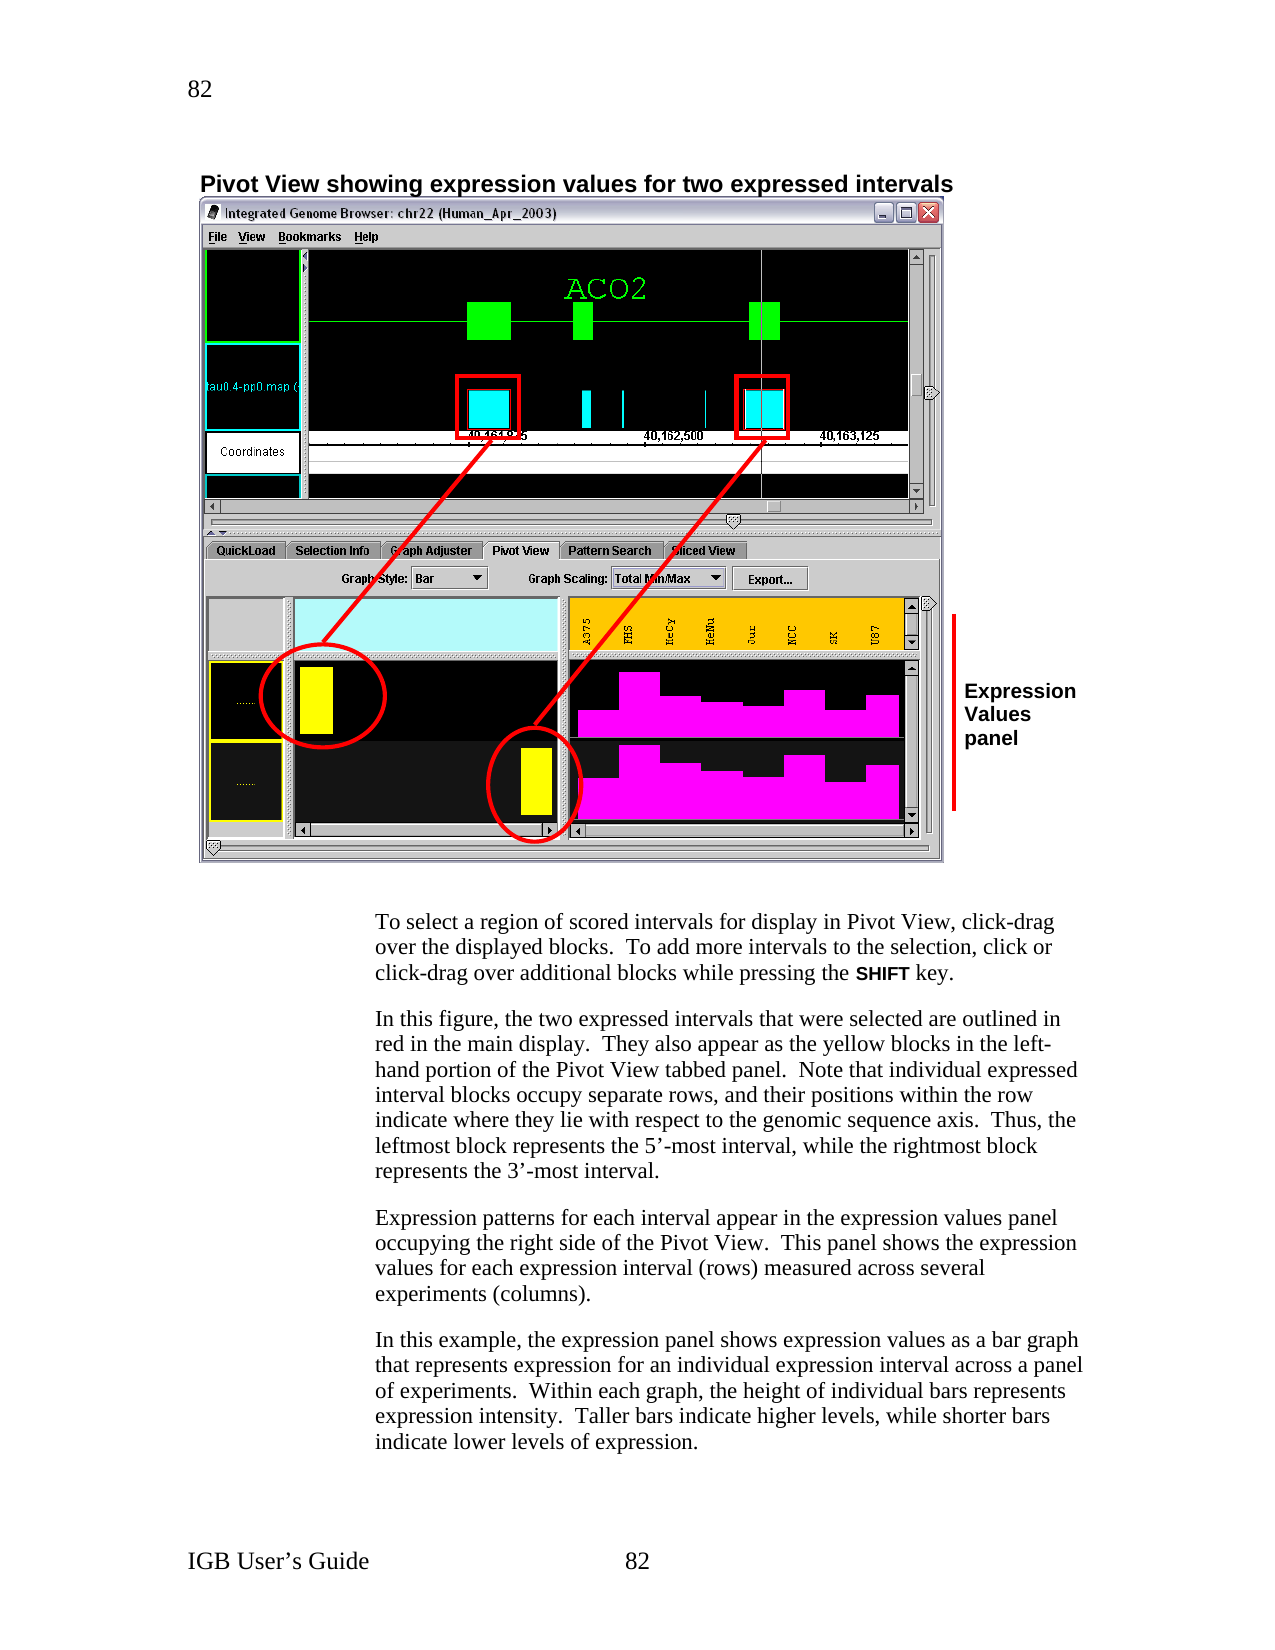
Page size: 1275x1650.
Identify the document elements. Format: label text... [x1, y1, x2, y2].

text In this example, the expression panel shows expression values as a bar graph that represents expression for an individual expression interval across a panel of experiments. Within each graph, the height of individual bars represents expression intensity. Taller bars indicate higher levels, while shorter bars indicate lower levels of expression. [375, 1327, 1087, 1454]
text To select a region of scored intervals for display in Pivot View, click-drag over the displayed blocks. To add more intervals to the selection, click or click-drag over additional blocks while pressing the SHIFT key. [375, 909, 1087, 985]
text Expression patterns for each interval appear in the expression values panel occupying the right side of the Pivot View. This panel shows the expression values for each expression interval (rows) measured across several experiments (columns). [375, 1204, 1087, 1306]
text In this figure, the two expressed intervals that were selected are outlined in red in the main display. They also appear as the yellow blocks in the left-hand portion of the Pivot View tabbed panel. Note that individual expressed interval blocks occupy separate rows, and their positions within the row indicate where they lie with respect to the genomic sequence axis. Thus, the leftmost block represents the 5’-most interval, while the rightmost block represents the 3’-most interval. [375, 1006, 1087, 1184]
picture [199, 196, 944, 863]
